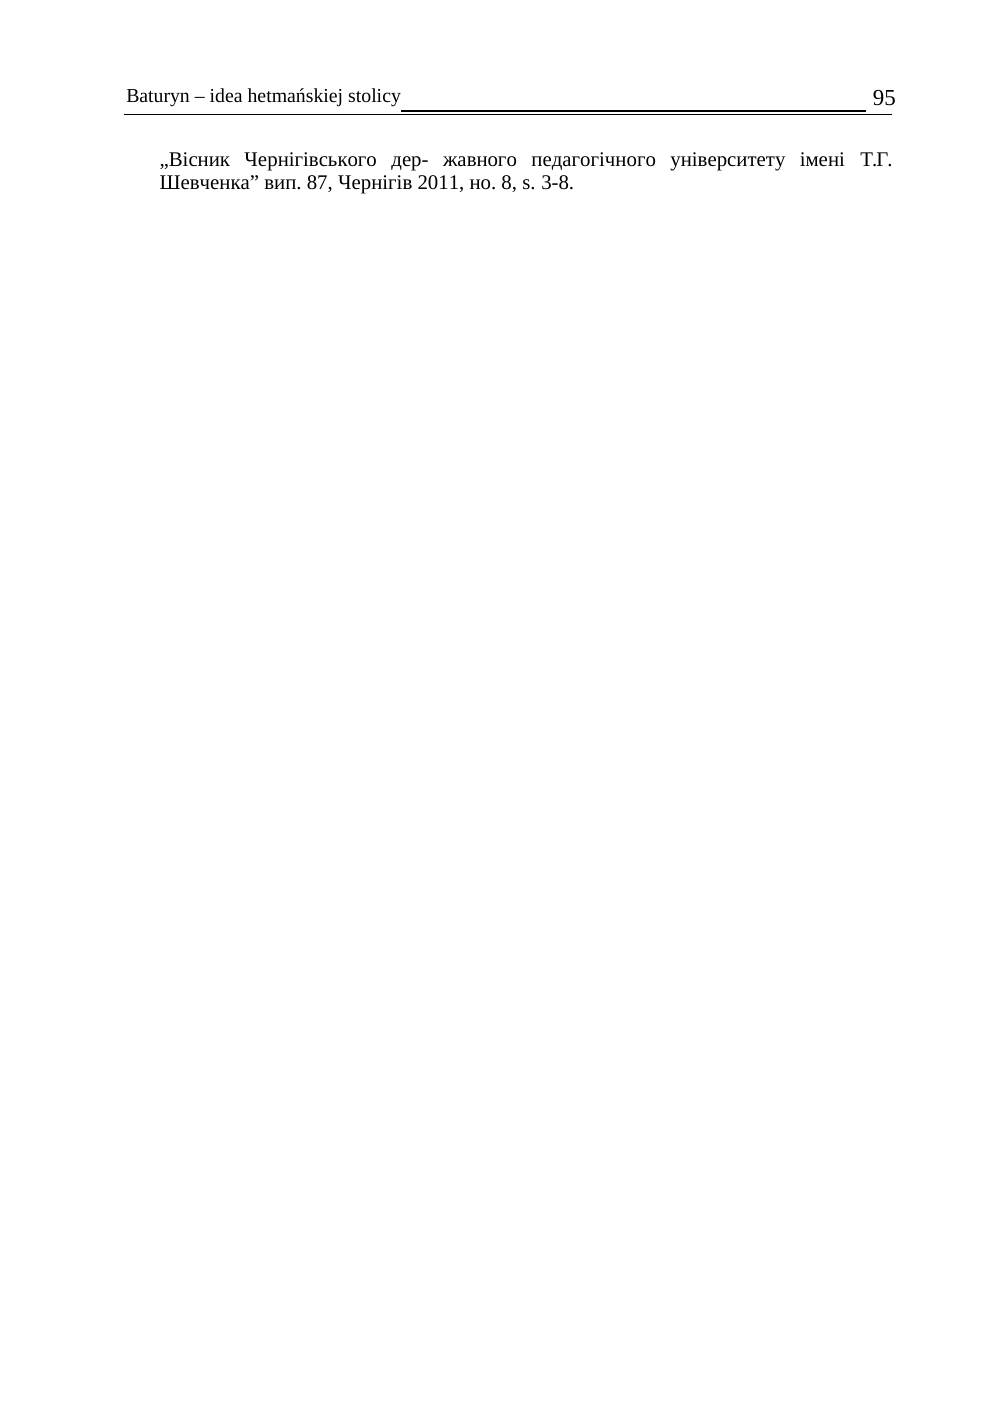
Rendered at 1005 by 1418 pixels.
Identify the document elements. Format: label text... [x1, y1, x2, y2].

text „Вісник Чернігівського дер- жавного педагогічного університету імені Т.Г. Шевченка” вип. 87, Чернiгiв 2011, но. 8, s. 3-8. [124, 148, 892, 194]
